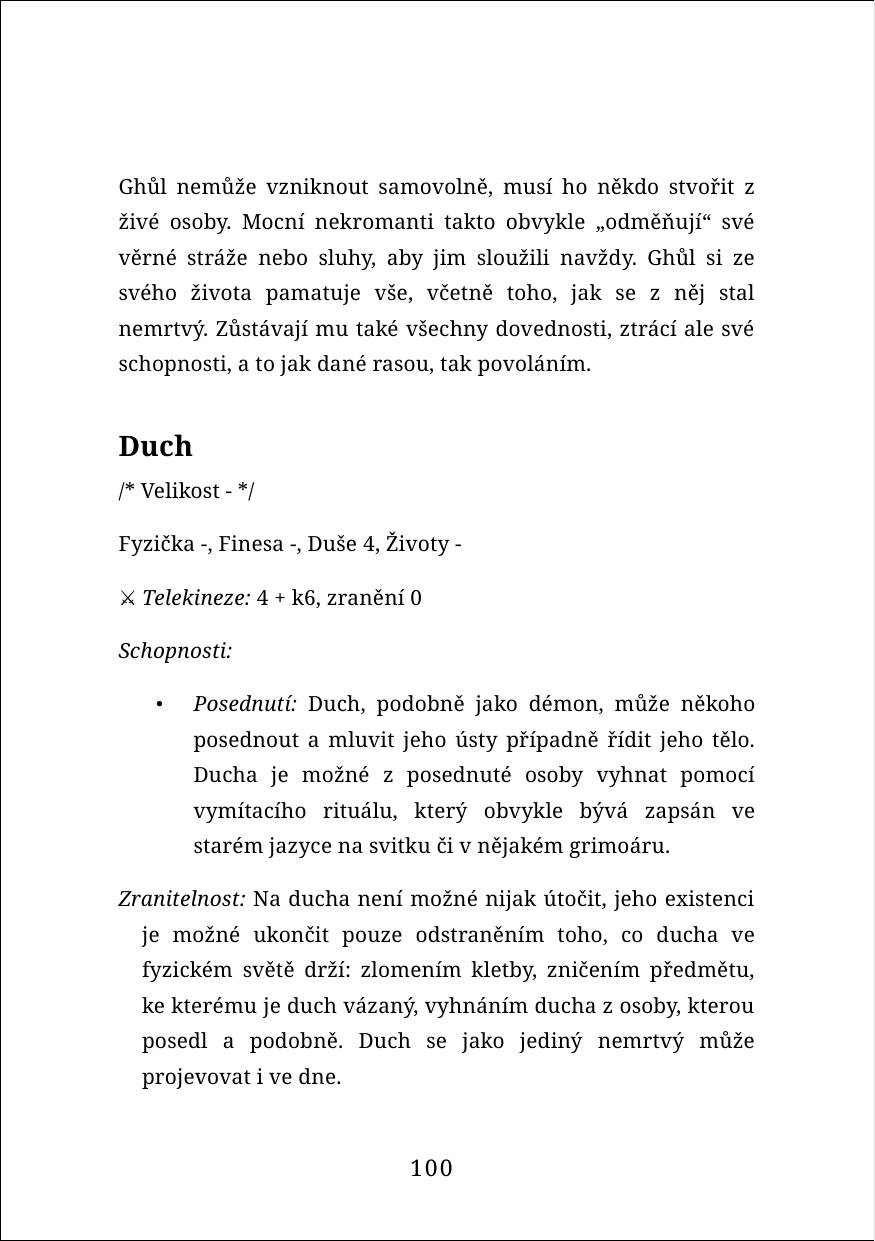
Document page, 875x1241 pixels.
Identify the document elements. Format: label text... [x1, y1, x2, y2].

list Posednutí: Duch, podobně jako démon, může někoho posednout a mluvit jeho ústy případně řídit jeho tělo. Ducha je možné z posednuté osoby vyhnat pomocí vymítacího rituálu, který obvykle bývá zapsán ve starém jazyce na svitku či v nějakém grimoáru. [156, 689, 756, 860]
text Ghůl nemůže vzniknout samovolně, musí ho někdo stvořit z živé osoby. Mocní nekromanti takto obvykle „odměňují“ své věrné stráže nebo sluhy, aby jim sloužili navždy. Ghůl si ze svého života pamatuje vše, včetně toho, jak se z něj stal nemrtvý. Zůstávají mu také všechny dovednosti, ztrácí ale své schopnosti, a to jak dané rasou, tak povoláním. [118, 172, 756, 378]
text Zranitelnost: Na ducha není možné nijak útočit, jeho existenci je možné ukončit pouze odstraněním toho, co ducha ve fyzickém světě drží: zlomením kletby, zničením předmětu, ke kterému je duch vázaný, vyhnáním ducha z osoby, kterou posedl a podobně. Duch se jako jediný nemrtvý může projevovat i ve dne. [118, 884, 756, 1091]
text Fyzička -, Finesa -, Duše 4, Životy - [118, 529, 756, 558]
text /* Velikost - */ [118, 476, 756, 505]
text ⚔ Telekineze: 4 + k6, zranění 0 [118, 583, 756, 611]
subtitle Duch [118, 426, 756, 464]
text Schopnosti: [118, 636, 756, 664]
